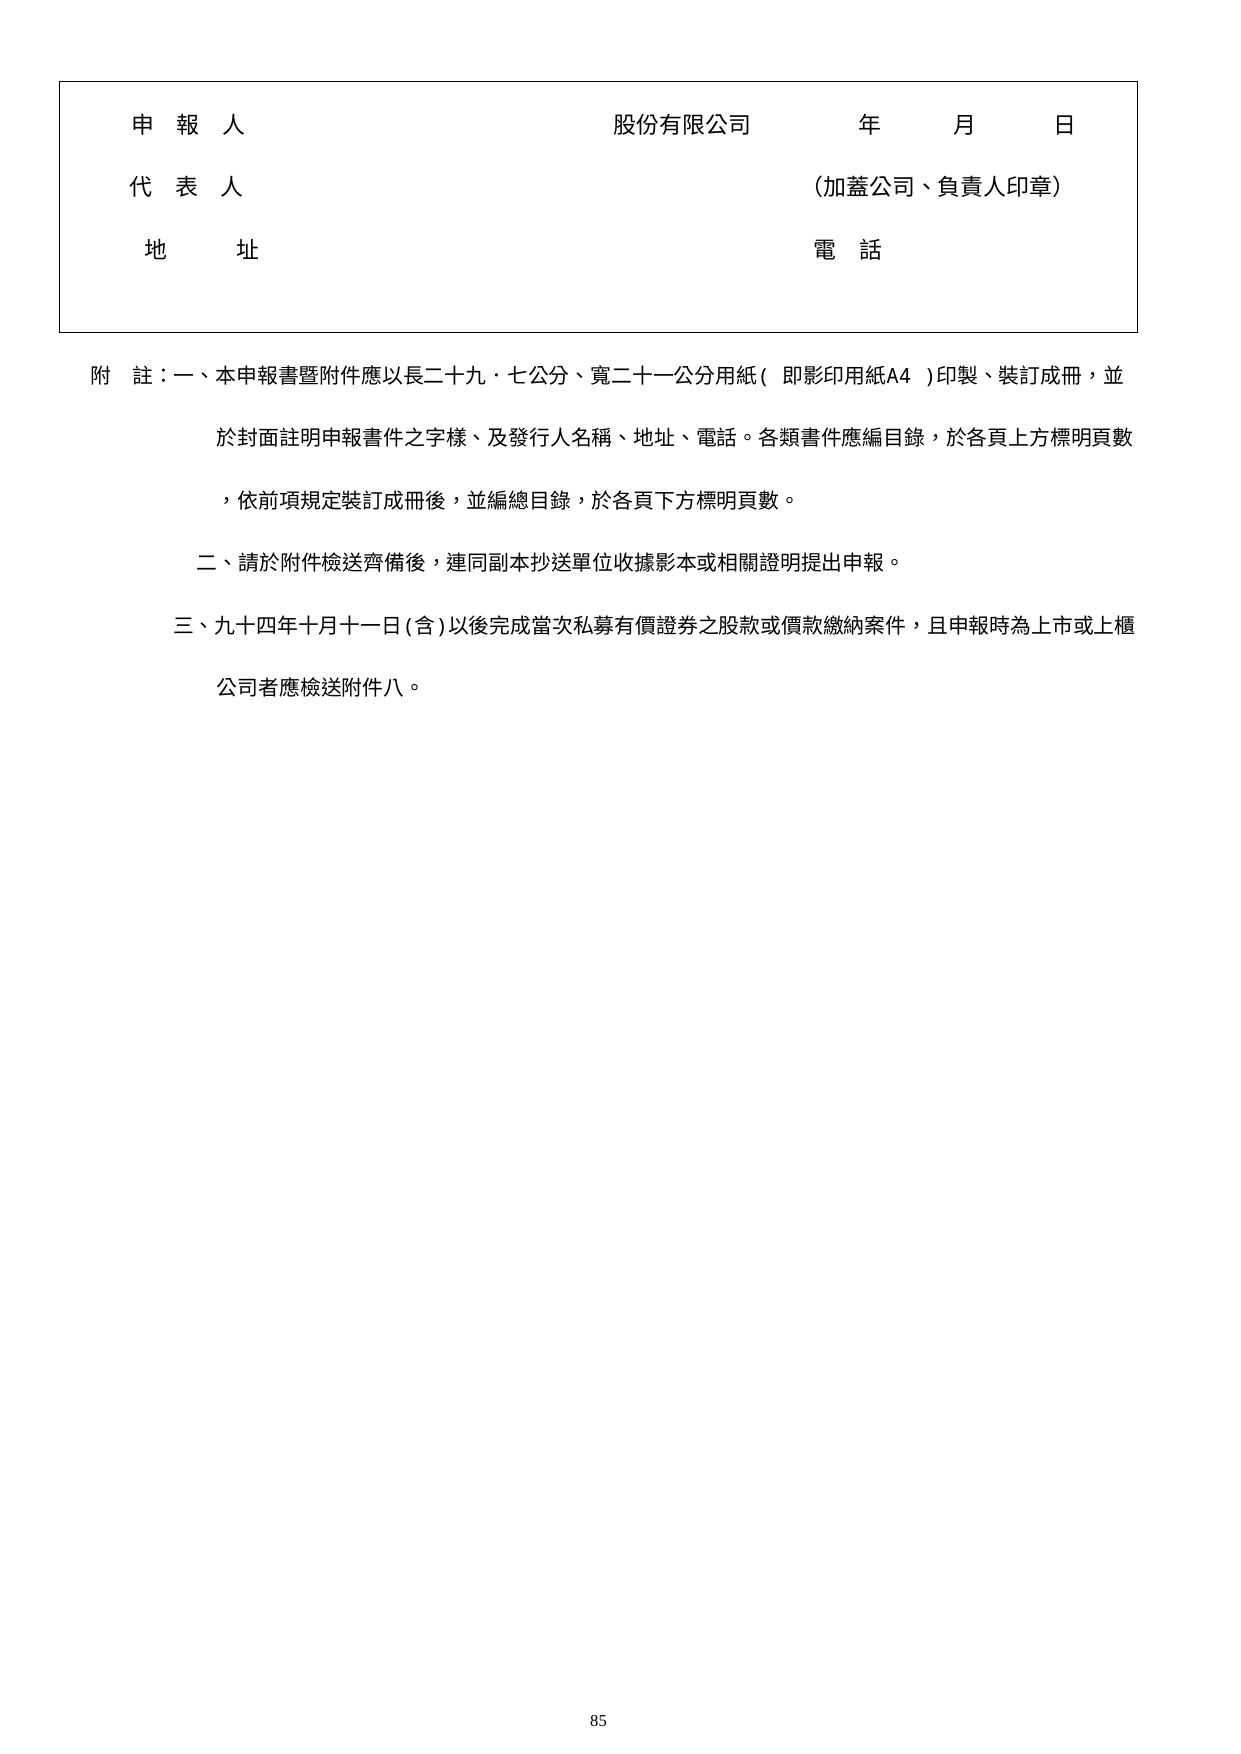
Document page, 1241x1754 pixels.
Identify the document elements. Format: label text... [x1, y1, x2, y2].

text 附 註：一、本申報書暨附件應以長二十九．七公分、寬二十一公分用紙( 即影印用紙A4 )印製、裝訂成冊，並於封面註明申報書件之字樣、及發行人名稱、地址、電話。各類書件應編目錄，於各頁上方標明頁數，依前項規定裝訂成冊後，並編總目錄，於各頁下方標明頁數。 [59, 333, 1137, 520]
text 三、九十四年十月十一日(含)以後完成當次私募有價證券之股款或價款繳納案件，且申報時為上市或上櫃公司者應檢送附件八。 [173, 583, 1137, 708]
table_cell 申 報 人 股份有限公司 年 月 日 代 表 人 （加蓋公司、負責人印章） 地 址 電 話 [60, 82, 1137, 332]
text 二、請於附件檢送齊備後，連同副本抄送單位收據影本或相關證明提出申報。 [59, 520, 1137, 583]
